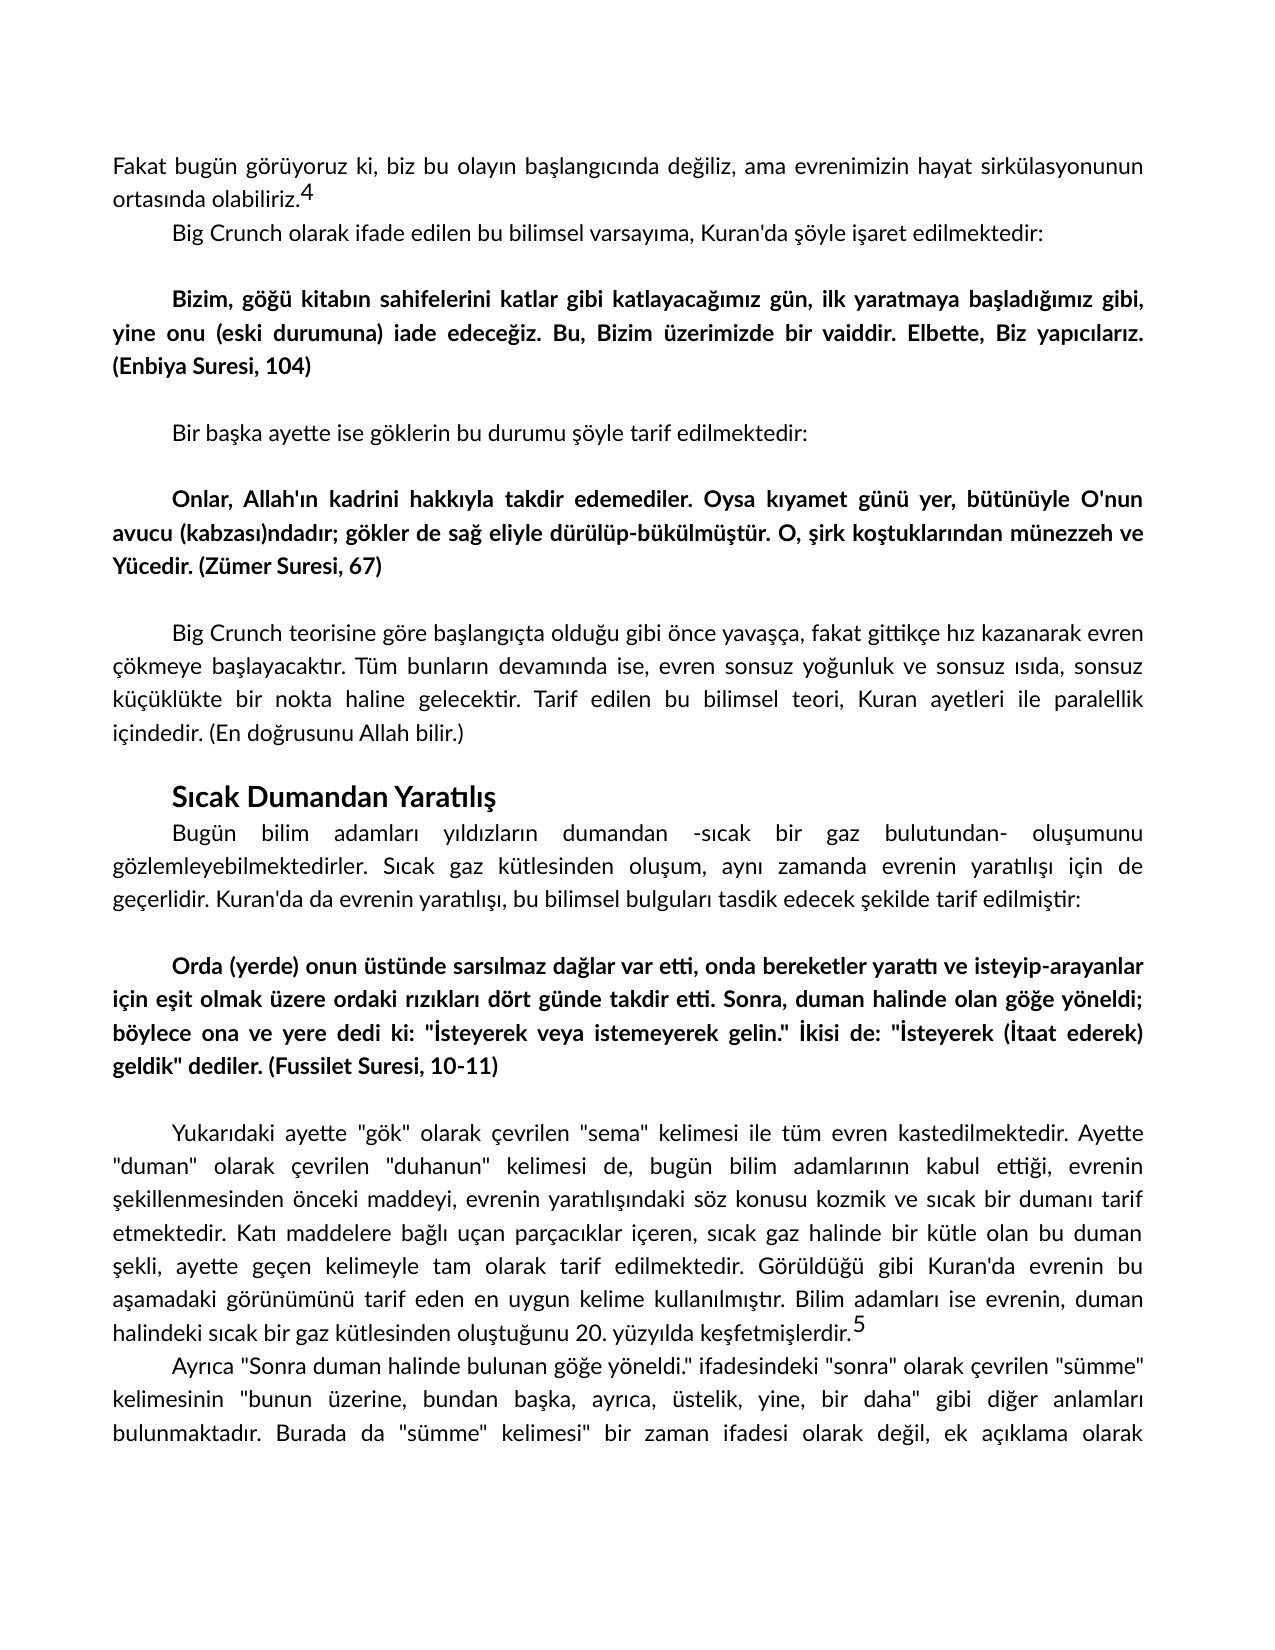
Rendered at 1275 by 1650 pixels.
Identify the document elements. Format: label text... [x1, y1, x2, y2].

text Ayrıca "Sonra duman halinde bulunan göğe yöneldi." ifadesindeki "sonra" olarak çevrilen "sümme" kelimesinin "bunun üzerine, bundan başka, ayrıca, üstelik, yine, bir daha" gibi diğer anlamları bulunmaktadır. Burada da "sümme" kelimesi" bir zaman ifadesi olarak değil, ek açıklama olarak [112, 1348, 1145, 1448]
text Big Crunch olarak ifade edilen bu bilimsel varsayıma, Kuran'da şöyle işaret edilmektedir: [112, 214, 1145, 248]
text Bugün bilim adamları yıldızların dumandan -sıcak bir gaz bulutundan- oluşumunu gözlemleyebilmektedirler. Sıcak gaz kütlesinden oluşum, aynı zamanda evrenin yaratılışı için de geçerlidir. Kuran'da da evrenin yaratılışı, bu bilimsel bulguları tasdik edecek şekilde tarif edilmiştir: [112, 814, 1145, 914]
text Big Crunch teorisine göre başlangıçta olduğu gibi önce yavaşça, fakat gittikçe hız kazanarak evren çökmeye başlayacaktır. Tüm bunların devamında ise, evren sonsuz yoğunluk ve sonsuz ısıda, sonsuz küçüklükte bir nokta haline gelecektir. Tarif edilen bu bilimsel teori, Kuran ayetleri ile paralellik içindedir. (En doğrusunu Allah bilir.) [112, 614, 1145, 748]
text Fakat bugün görüyoruz ki, biz bu olayın başlangıcında değiliz, ama evrenimizin hayat sirkülasyonunun ortasında olabiliriz.4 [112, 148, 1145, 214]
text Orda (yerde) onun üstünde sarsılmaz dağlar var etti, onda bereketler yarattı ve isteyip-arayanlar için eşit olmak üzere ordaki rızıkları dört günde takdir etti. Sonra, duman halinde olan göğe yöneldi; böylece ona ve yere dedi ki: "İsteyerek veya istemeyerek gelin." İkisi de: "İsteyerek (İtaat ederek) geldik" dediler. (Fussilet Suresi, 10-11) [112, 948, 1145, 1081]
text Bizim, göğü kitabın sahifelerini katlar gibi katlayacağımız gün, ilk yaratmaya başladığımız gibi, yine onu (eski durumuna) iade edeceğiz. Bu, Bizim üzerimizde bir vaiddir. Elbette, Biz yapıcılarız. (Enbiya Suresi, 104) [112, 281, 1145, 381]
text Bir başka ayette ise göklerin bu durumu şöyle tarif edilmektedir: [112, 414, 1145, 448]
text Sıcak Dumandan Yaratılış [112, 781, 1145, 814]
text Yukarıdaki ayette "gök" olarak çevrilen "sema" kelimesi ile tüm evren kastedilmektedir. Ayette "duman" olarak çevrilen "duhanun" kelimesi de, bugün bilim adamlarının kabul ettiği, evrenin şekillenmesinden önceki maddeyi, evrenin yaratılışındaki söz konusu kozmik ve sıcak bir dumanı tarif etmektedir. Katı maddelere bağlı uçan parçacıklar içeren, sıcak gaz halinde bir kütle olan bu duman şekli, ayette geçen kelimeyle tam olarak tarif edilmektedir. Görüldüğü gibi Kuran'da evrenin bu aşamadaki görünümünü tarif eden en uygun kelime kullanılmıştır. Bilim adamları ise evrenin, duman halindeki sıcak bir gaz kütlesinden oluştuğunu 20. yüzyılda keşfetmişlerdir.5 [112, 1114, 1145, 1348]
text Onlar, Allah'ın kadrini hakkıyla takdir edemediler. Oysa kıyamet günü yer, bütünüyle O'nun avucu (kabzası)ndadır; gökler de sağ eliyle dürülüp-bükülmüştür. O, şirk koştuklarından münezzeh ve Yücedir. (Zümer Suresi, 67) [112, 481, 1145, 581]
